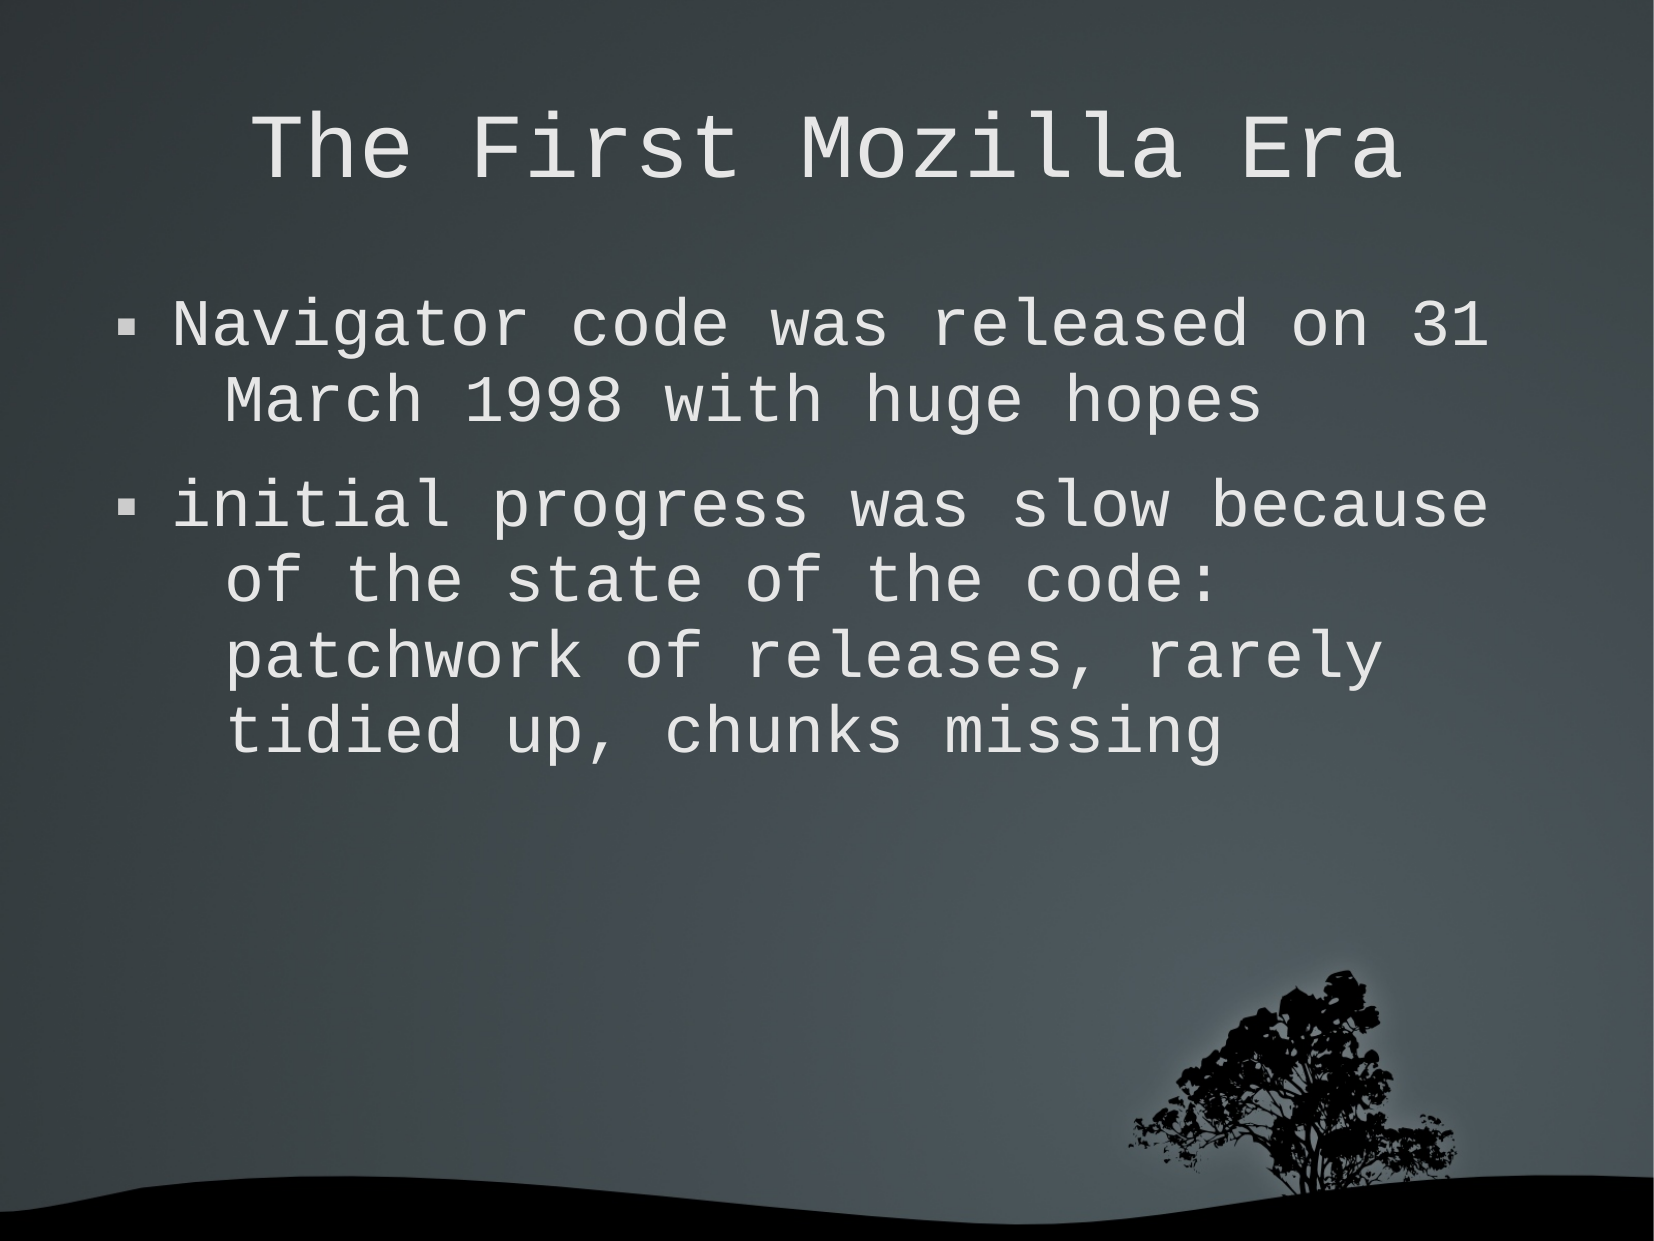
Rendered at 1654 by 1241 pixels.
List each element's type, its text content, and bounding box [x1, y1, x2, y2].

title The First Mozilla Era [82, 56, 1571, 250]
list Navigator code was released on 31 March 1998 with huge hopes initial progress was slow because of the state of the code: patchwork of releases, rarely tidied up, chunks missing [82, 290, 1571, 1094]
picture [0, 0, 1654, 1241]
